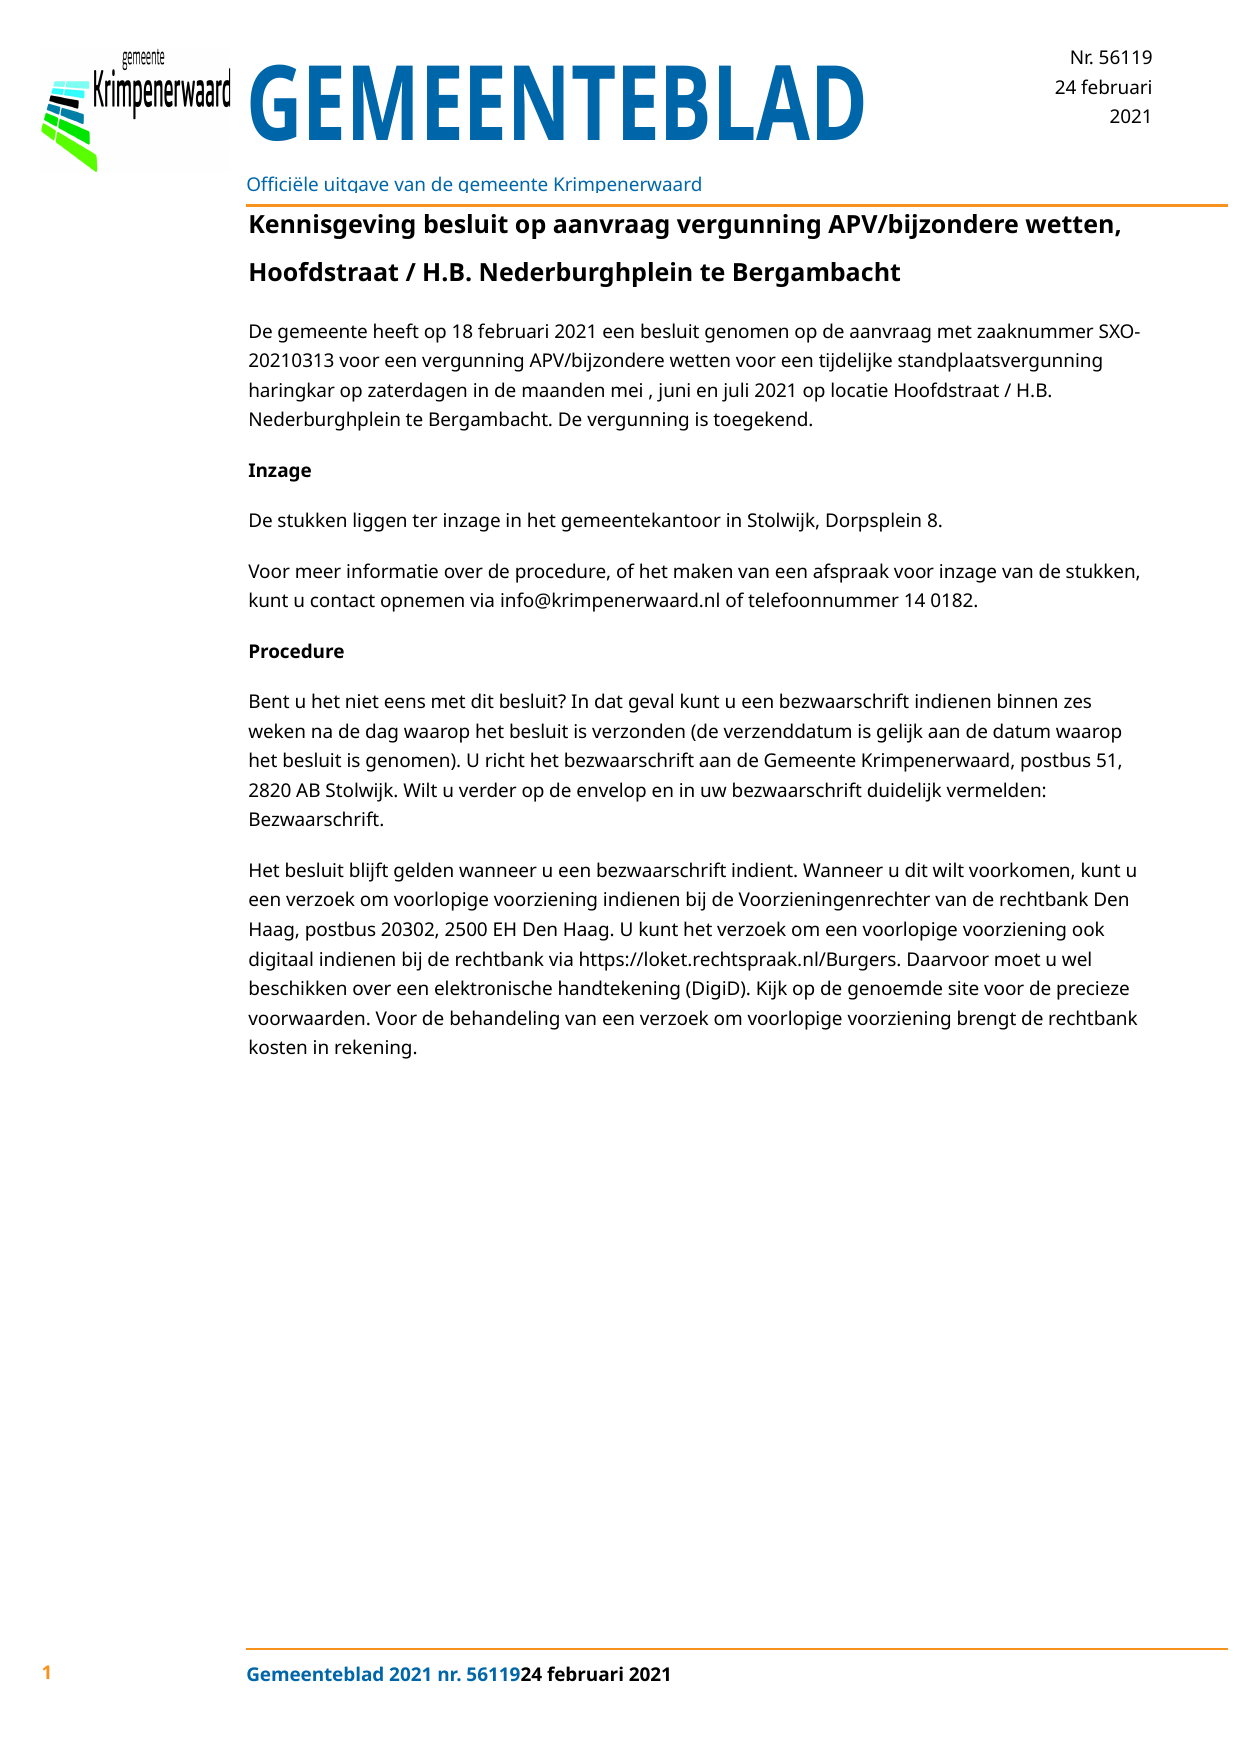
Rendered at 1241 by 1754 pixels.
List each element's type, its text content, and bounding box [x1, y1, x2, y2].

text Het besluit blijft gelden wanneer u een bezwaarschrift indient. Wanneer u dit wilt voorkomen, kunt u een verzoek om voorlopige voorziening indienen bij de Voorzieningenrechter van de rechtbank Den Haag, postbus 20302, 2500 EH Den Haag. U kunt het verzoek om een voorlopige voorziening ook digitaal indienen bij de rechtbank via https://loket.rechtspraak.nl/Burgers. Daarvoor moet u wel beschikken over een elektronische handtekening (DigiD). Kijk op de genoemde site voor de precieze voorwaarden. Voor de behandeling van een verzoek om voorlopige voorziening brengt de rechtbank kosten in rekening. [248, 857, 1152, 1060]
text Bent u het niet eens met dit besluit? In dat geval kunt u een bezwaarschrift indienen binnen zes weken na de dag waarop het besluit is verzonden (de verzenddatum is gelijk aan de datum waarop het besluit is genomen). U richt het bezwaarschrift aan de Gemeente Krimpenerwaard, postbus 51, 2820 AB Stolwijk. Wilt u verder op de envelop en in uw bezwaarschrift duidelijk vermelden: Bezwaarschrift. [248, 688, 1152, 832]
text Kennisgeving besluit op aanvraag vergunning APV/bijzondere wetten, Hoofdstraat / H.B. Nederburghplein te Bergambacht [248, 207, 1152, 288]
text Procedure [248, 638, 1152, 664]
text De gemeente heeft op 18 februari 2021 een besluit genomen op de aanvraag met zaaknummer SXO-20210313 voor een vergunning APV/bijzondere wetten voor een tijdelijke standplaatsvergunning haringkar op zaterdagen in de maanden mei , juni en juli 2021 op locatie Hoofdstraat / H.B. Nederburghplein te Bergambacht. De vergunning is toegekend. [248, 318, 1152, 432]
picture [41, 47, 231, 172]
text Inzage [248, 457, 1152, 483]
text De stukken liggen ter inzage in het gemeentekantoor in Stolwijk, Dorpsplein 8. [248, 507, 1152, 533]
text Voor meer informatie over de procedure, of het maken van een afspraak voor inzage van de stukken, kunt u contact opnemen via info@krimpenerwaard.nl of telefoonnummer 14 0182. [248, 558, 1152, 613]
